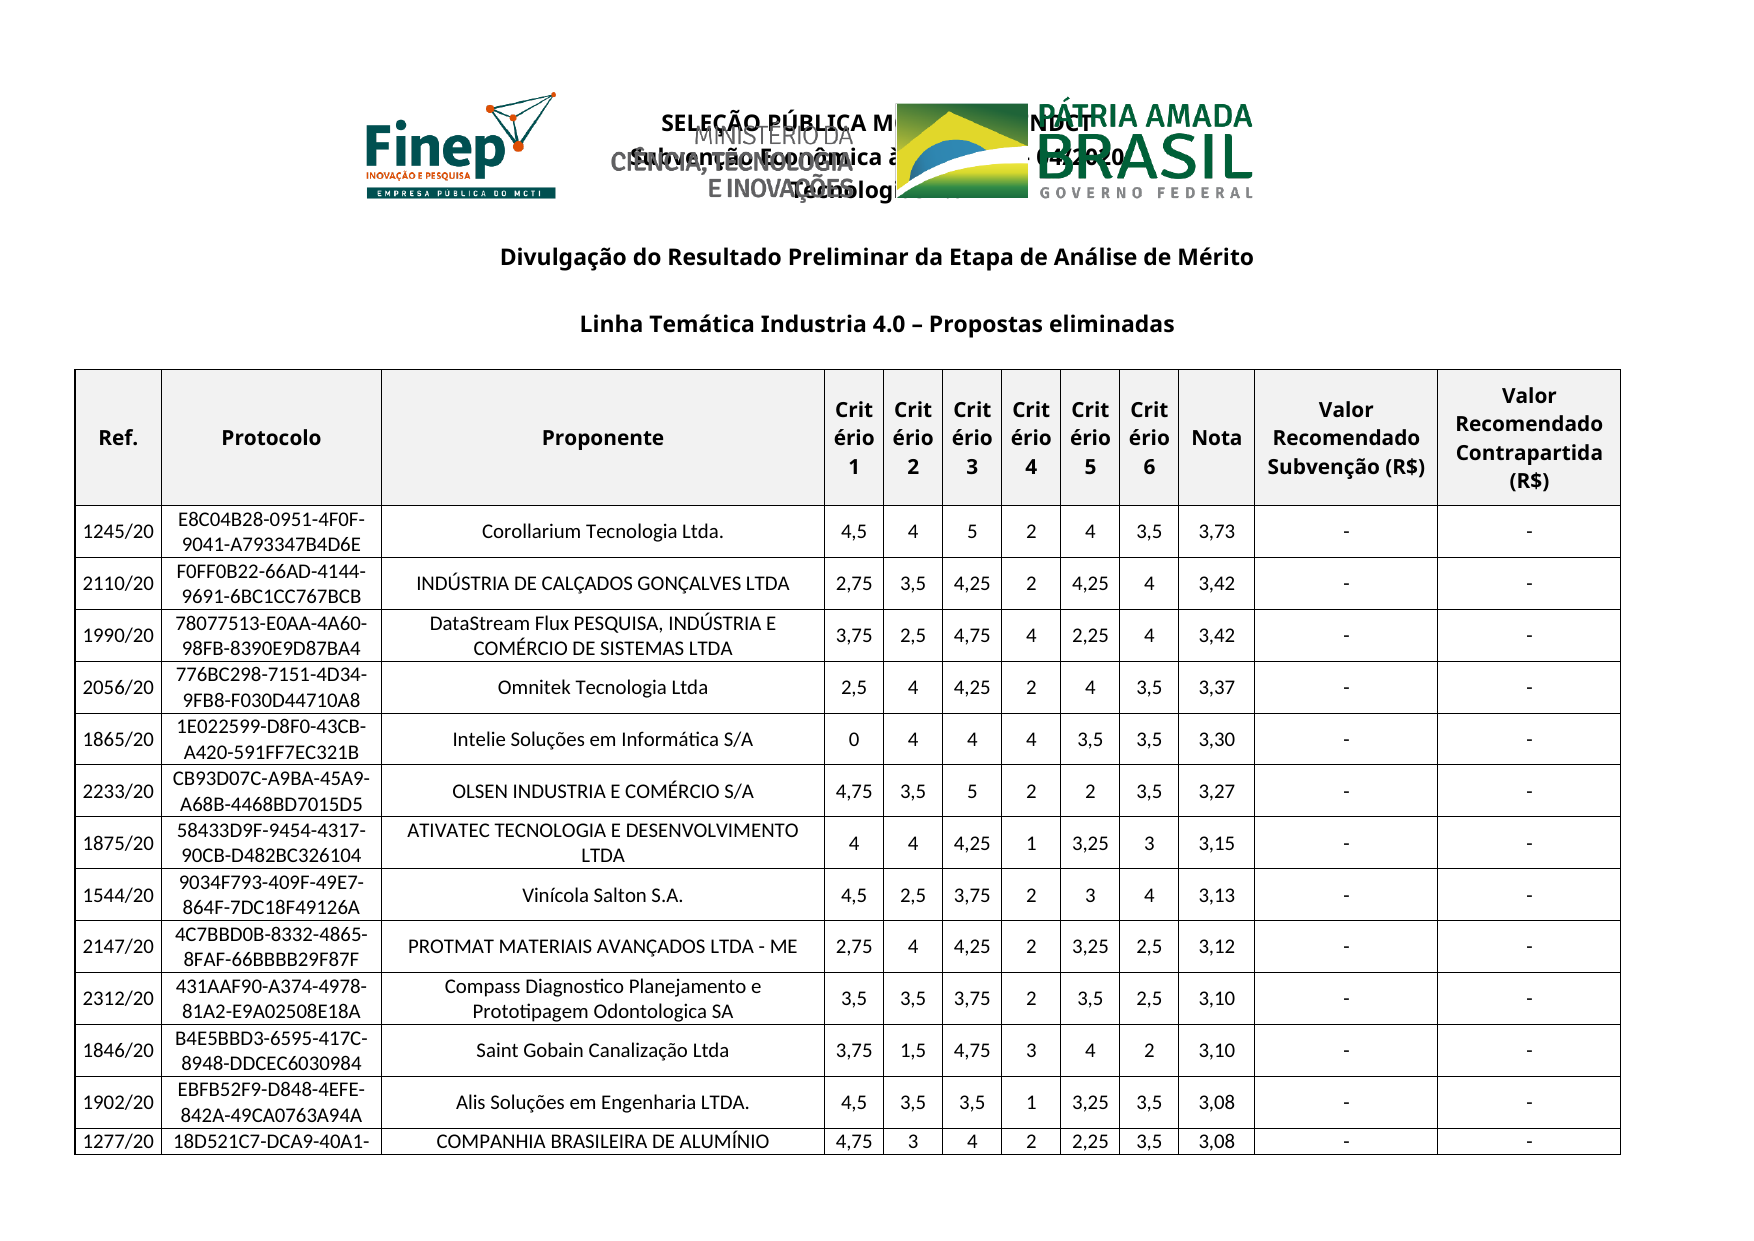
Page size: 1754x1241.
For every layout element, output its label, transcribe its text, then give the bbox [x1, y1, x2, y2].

table_cell 3,5 [1120, 765, 1178, 816]
table_cell 3,10 [1179, 973, 1254, 1024]
table_cell 4 [884, 506, 942, 557]
table_cell - [1255, 662, 1437, 712]
table_cell 3,30 [1179, 714, 1254, 764]
table_header Critério 6 [1120, 370, 1178, 505]
table_cell 3,42 [1179, 610, 1254, 661]
table_cell - [1255, 1129, 1437, 1154]
table_cell 4C7BBD0B-8332-4865-8FAF-66BBBB29F87F [162, 921, 381, 972]
table_cell 4 [943, 714, 1001, 764]
table_cell 3,75 [825, 1025, 883, 1076]
table_cell 2056/20 [76, 662, 161, 712]
table_header Valor Recomendado Subvenção (R$) [1255, 370, 1437, 505]
table_cell 1 [1002, 817, 1060, 868]
table_cell - [1255, 973, 1437, 1024]
table_cell 4,5 [825, 506, 883, 557]
table_cell 2147/20 [76, 921, 161, 972]
table_cell - [1438, 558, 1620, 609]
table_cell 2 [1002, 973, 1060, 1024]
table_cell - [1438, 1077, 1620, 1127]
table_cell 2110/20 [76, 558, 161, 609]
table_header Proponente [382, 370, 824, 505]
table_cell 3,25 [1061, 817, 1119, 868]
table_cell 2,5 [825, 662, 883, 712]
table_cell 3,5 [884, 558, 942, 609]
table_cell 4 [884, 921, 942, 972]
table_cell Alis Soluções em Engenharia LTDA. [382, 1077, 824, 1127]
table_cell ATIVATEC TECNOLOGIA E DESENVOLVIMENTO LTDA [382, 817, 824, 868]
table_cell 2 [1061, 765, 1119, 816]
table_cell 4 [1002, 610, 1060, 661]
table_cell 3,08 [1179, 1077, 1254, 1127]
table_cell 4 [943, 1129, 1001, 1154]
table_cell 58433D9F-9454-4317-90CB-D482BC326104 [162, 817, 381, 868]
table_cell EBFB52F9-D848-4EFE-842A-49CA0763A94A [162, 1077, 381, 1127]
table_cell 4 [1061, 1025, 1119, 1076]
table_cell Compass Diagnostico Planejamento e Prototipagem Odontologica SA [382, 973, 824, 1024]
table_cell 3,08 [1179, 1129, 1254, 1154]
table_cell 4,25 [943, 921, 1001, 972]
table_cell 4 [884, 817, 942, 868]
table_cell 1875/20 [76, 817, 161, 868]
table_cell COMPANHIA BRASILEIRA DE ALUMÍNIO [382, 1129, 824, 1154]
table_cell 3,5 [884, 1077, 942, 1127]
table_cell 2 [1002, 506, 1060, 557]
table_header Ref. [76, 370, 161, 505]
table_cell 78077513-E0AA-4A60-98FB-8390E9D87BA4 [162, 610, 381, 661]
table_cell 1277/20 [76, 1129, 161, 1154]
table_cell 3,13 [1179, 869, 1254, 920]
table_cell 4 [1061, 662, 1119, 712]
table_header Critério 2 [884, 370, 942, 505]
table_cell - [1438, 869, 1620, 920]
table_cell 3,42 [1179, 558, 1254, 609]
table_cell - [1255, 1077, 1437, 1127]
table_cell 3,5 [1120, 506, 1178, 557]
table_cell 4,75 [825, 765, 883, 816]
table_cell INDÚSTRIA DE CALÇADOS GONÇALVES LTDA [382, 558, 824, 609]
table_cell - [1438, 662, 1620, 712]
table_cell 1 [1002, 1077, 1060, 1127]
table_cell 4 [1002, 714, 1060, 764]
table_cell 4,5 [825, 1077, 883, 1127]
table_cell - [1438, 921, 1620, 972]
table_cell 4,5 [825, 869, 883, 920]
table_cell 3,15 [1179, 817, 1254, 868]
table_cell 3,5 [1120, 1077, 1178, 1127]
table_cell 3 [1120, 817, 1178, 868]
table_cell 4 [1061, 506, 1119, 557]
table_cell 1846/20 [76, 1025, 161, 1076]
table_cell Saint Gobain Canalização Ltda [382, 1025, 824, 1076]
table_cell 3,5 [825, 973, 883, 1024]
table_cell 2312/20 [76, 973, 161, 1024]
table_cell 4 [1120, 869, 1178, 920]
table_cell 4,75 [943, 610, 1001, 661]
table_cell CB93D07C-A9BA-45A9-A68B-4468BD7015D5 [162, 765, 381, 816]
table_cell 2 [1002, 1129, 1060, 1154]
table_cell 1,5 [884, 1025, 942, 1076]
table_cell 4 [1120, 558, 1178, 609]
table_cell - [1255, 1025, 1437, 1076]
table_cell OLSEN INDUSTRIA E COMÉRCIO S/A [382, 765, 824, 816]
table_header Critério 1 [825, 370, 883, 505]
table_cell 4,75 [943, 1025, 1001, 1076]
table_cell 2 [1002, 869, 1060, 920]
table_cell 2 [1120, 1025, 1178, 1076]
table_cell 3,5 [884, 765, 942, 816]
table_cell - [1255, 506, 1437, 557]
table_cell 3,27 [1179, 765, 1254, 816]
table_cell 1865/20 [76, 714, 161, 764]
table_cell 5 [943, 765, 1001, 816]
table_cell 4 [884, 662, 942, 712]
table_cell 2,25 [1061, 1129, 1119, 1154]
table_cell - [1255, 558, 1437, 609]
table_cell 776BC298-7151-4D34-9FB8-F030D44710A8 [162, 662, 381, 712]
table_cell - [1438, 817, 1620, 868]
table_cell 3,12 [1179, 921, 1254, 972]
table_cell PROTMAT MATERIAIS AVANÇADOS LTDA - ME [382, 921, 824, 972]
table_header Critério 4 [1002, 370, 1060, 505]
table_cell 1E022599-D8F0-43CB-A420-591FF7EC321B [162, 714, 381, 764]
table_cell 3,75 [825, 610, 883, 661]
table_cell 2,5 [1120, 921, 1178, 972]
table_cell 3 [1002, 1025, 1060, 1076]
table_cell 2 [1002, 765, 1060, 816]
table_header Protocolo [162, 370, 381, 505]
table_cell F0FF0B22-66AD-4144-9691-6BC1CC767BCB [162, 558, 381, 609]
table_cell 2,25 [1061, 610, 1119, 661]
table_cell 1902/20 [76, 1077, 161, 1127]
table_cell 3,75 [943, 973, 1001, 1024]
table_cell Intelie Soluções em Informática S/A [382, 714, 824, 764]
table_cell - [1255, 921, 1437, 972]
table_cell - [1255, 714, 1437, 764]
table_cell 4,25 [943, 817, 1001, 868]
table_cell - [1255, 817, 1437, 868]
table_cell 2,75 [825, 558, 883, 609]
table_cell Omnitek Tecnologia Ltda [382, 662, 824, 712]
table_cell 3,75 [943, 869, 1001, 920]
table_cell 2233/20 [76, 765, 161, 816]
table_cell - [1255, 869, 1437, 920]
table_cell - [1438, 610, 1620, 661]
table_cell 2 [1002, 921, 1060, 972]
table_cell 3,10 [1179, 1025, 1254, 1076]
table_cell 1990/20 [76, 610, 161, 661]
table_cell 0 [825, 714, 883, 764]
table_cell 3,5 [1120, 1129, 1178, 1154]
table_cell 4 [884, 714, 942, 764]
table_header Nota [1179, 370, 1254, 505]
table_cell 4 [1120, 610, 1178, 661]
table_header Critério 5 [1061, 370, 1119, 505]
table_cell 3,5 [1061, 973, 1119, 1024]
table_cell 2,5 [884, 610, 942, 661]
table_cell 4,75 [825, 1129, 883, 1154]
table_cell - [1438, 973, 1620, 1024]
table_header Valor Recomendado Contrapartida (R$) [1438, 370, 1620, 505]
table_cell - [1438, 714, 1620, 764]
table_cell 1544/20 [76, 869, 161, 920]
table_cell - [1255, 610, 1437, 661]
table_cell - [1438, 1025, 1620, 1076]
table_cell 3 [1061, 869, 1119, 920]
table_cell 2,5 [884, 869, 942, 920]
table_cell 1245/20 [76, 506, 161, 557]
table_cell 4,25 [1061, 558, 1119, 609]
table_cell 9034F793-409F-49E7-864F-7DC18F49126A [162, 869, 381, 920]
table_cell 2,75 [825, 921, 883, 972]
table_cell - [1438, 1129, 1620, 1154]
table_cell 3,5 [1061, 714, 1119, 764]
table_cell 2 [1002, 558, 1060, 609]
table_cell B4E5BBD3-6595-417C-8948-DDCEC6030984 [162, 1025, 381, 1076]
table_cell 3,73 [1179, 506, 1254, 557]
table_cell 3,5 [943, 1077, 1001, 1127]
table_cell - [1438, 506, 1620, 557]
table_cell DataStream Flux PESQUISA, INDÚSTRIA E COMÉRCIO DE SISTEMAS LTDA [382, 610, 824, 661]
table_cell - [1255, 765, 1437, 816]
table_cell 4,25 [943, 662, 1001, 712]
table_cell 2 [1002, 662, 1060, 712]
table_cell - [1438, 765, 1620, 816]
table_cell 3,37 [1179, 662, 1254, 712]
table_cell Vinícola Salton S.A. [382, 869, 824, 920]
table_cell E8C04B28-0951-4F0F-9041-A793347B4D6E [162, 506, 381, 557]
table_cell 3,25 [1061, 1077, 1119, 1127]
table_cell 18D521C7-DCA9-40A1- [162, 1129, 381, 1154]
table_cell 4,25 [943, 558, 1001, 609]
table_cell 2,5 [1120, 973, 1178, 1024]
table_cell 4 [825, 817, 883, 868]
table_cell 3,5 [1120, 714, 1178, 764]
table_cell Corollarium Tecnologia Ltda. [382, 506, 824, 557]
table_cell 431AAF90-A374-4978-81A2-E9A02508E18A [162, 973, 381, 1024]
table_cell 3,5 [884, 973, 942, 1024]
table_cell 3,25 [1061, 921, 1119, 972]
table_cell 5 [943, 506, 1001, 557]
table_header Critério 3 [943, 370, 1001, 505]
table_cell 3 [884, 1129, 942, 1154]
table_cell 3,5 [1120, 662, 1178, 712]
